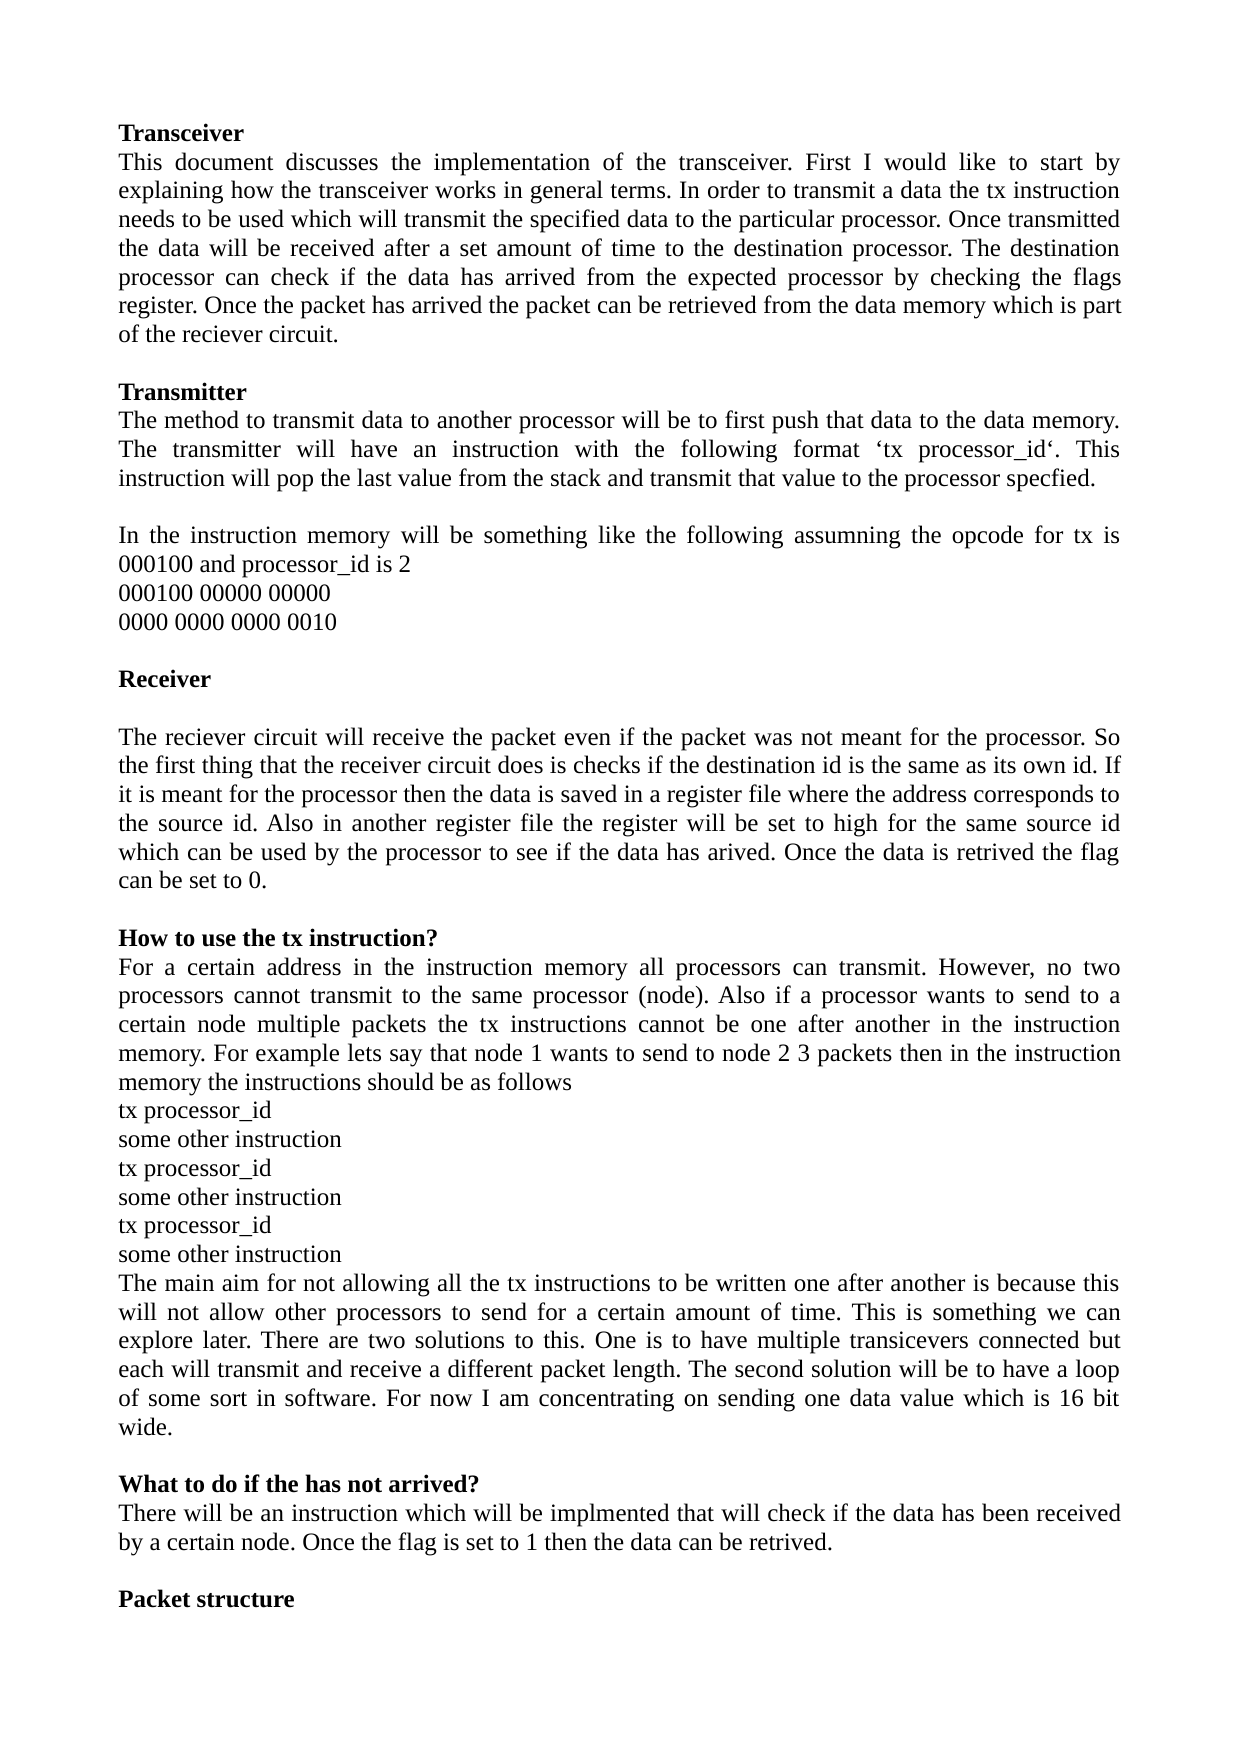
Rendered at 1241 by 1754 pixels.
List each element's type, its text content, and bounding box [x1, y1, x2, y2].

text In the instruction memory will be something like the following assumning the opcode for tx is 000100 and processor_id is 2 [118, 521, 1122, 578]
text What to do if the has not arrived? [118, 1469, 1122, 1498]
text This document discusses the implementation of the transceiver. First I would like to start by explaining how the transceiver works in general terms. In order to transmit a data the tx instruction needs to be used which will transmit the specified data to the particular processor. Once transmitted the data will be received after a set amount of time to the destination processor. The destination processor can check if the data has arrived from the expected processor by checking the flags register. Once the packet has arrived the packet can be retrieved from the data memory which is part of the reciever circuit. [118, 147, 1122, 348]
text The reciever circuit will receive the packet even if the packet was not meant for the processor. So the first thing that the receiver circuit does is checks if the destination id is the same as its own id. If it is meant for the processor then the data is saved in a register file where the address corresponds to the source id. Also in another register file the register will be set to high for the same source id which can be used by the processor to see if the data has arived. Once the data is retrived the flag can be set to 0. [118, 722, 1122, 894]
text For a certain address in the instruction memory all processors can transmit. However, no two processors cannot transmit to the same processor (node). Also if a processor wants to send to a certain node multiple packets the tx instructions cannot be one after another in the instruction memory. For example lets say that node 1 wants to send to node 2 3 packets then in the instruction memory the instructions should be as follows [118, 952, 1122, 1096]
text How to use the tx instruction? [118, 923, 1122, 952]
text tx processor_id [118, 1096, 1122, 1124]
text some other instruction [118, 1182, 1122, 1211]
text Packet structure [118, 1584, 1122, 1613]
text some other instruction [118, 1239, 1122, 1268]
text 000100 00000 00000 [118, 578, 1122, 607]
text The main aim for not allowing all the tx instructions to be written one after another is because this will not allow other processors to send for a certain amount of time. This is something we can explore later. There are two solutions to this. One is to have multiple transicevers connected but each will transmit and receive a different packet length. The second solution will be to have a loop of some sort in software. For now I am concentrating on sending one data value which is 16 bit wide. [118, 1268, 1122, 1441]
text 0000 0000 0000 0010 [118, 607, 1122, 636]
text Transmitter [118, 377, 1122, 406]
text The method to transmit data to another processor will be to first push that data to the data memory. The transmitter will have an instruction with the following format ‘tx processor_id‘. This instruction will pop the last value from the stack and transmit that value to the processor specfied. [118, 406, 1122, 492]
text tx processor_id [118, 1211, 1122, 1239]
text some other instruction [118, 1124, 1122, 1153]
text Transceiver [118, 118, 1122, 147]
text There will be an instruction which will be implmented that will check if the data has been received by a certain node. Once the flag is set to 1 then the data can be retrived. [118, 1498, 1122, 1556]
text Receiver [118, 664, 1122, 693]
text tx processor_id [118, 1153, 1122, 1182]
